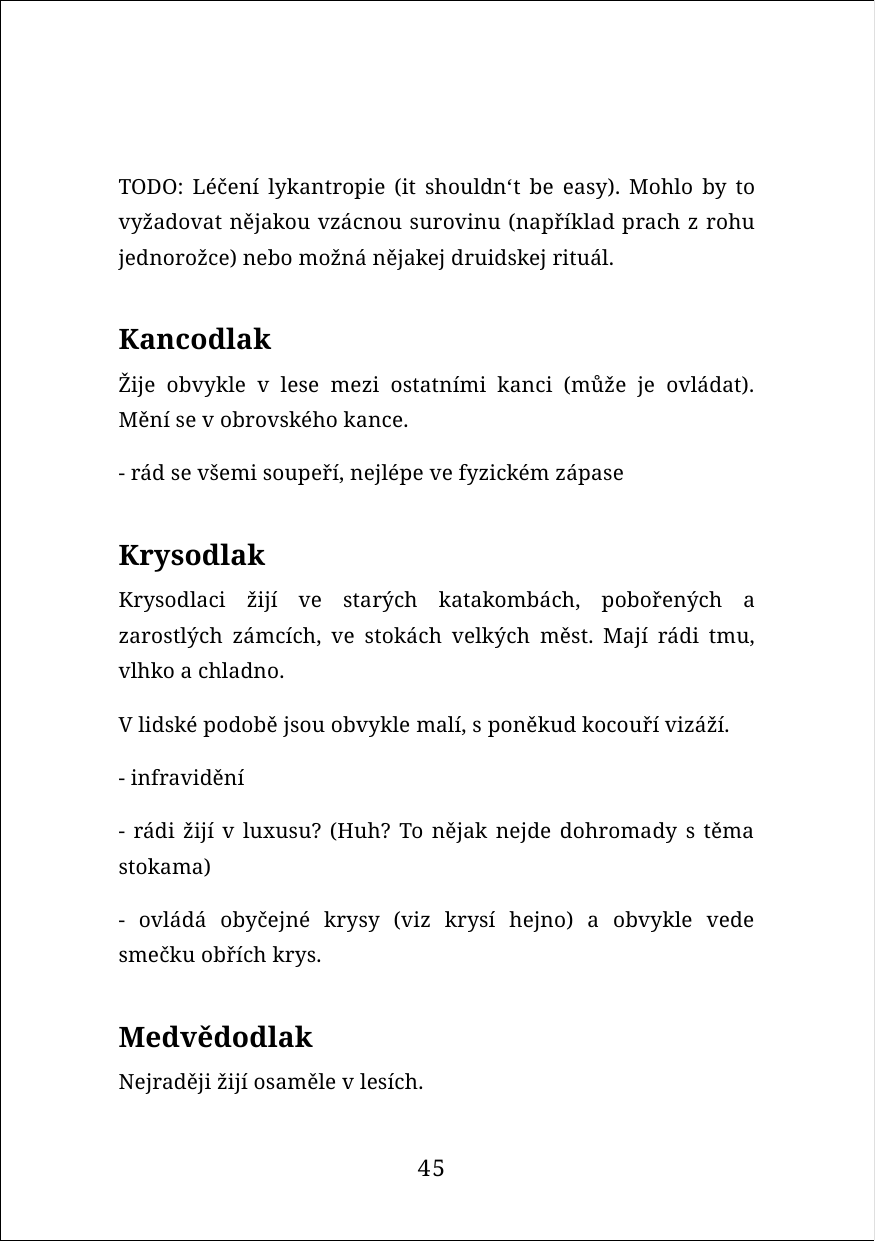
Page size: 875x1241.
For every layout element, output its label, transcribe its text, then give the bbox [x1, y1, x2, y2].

subtitle Medvědodlak [118, 1017, 756, 1056]
text - infravidění [118, 763, 756, 791]
text - rádi žijí v luxusu? (Huh? To nějak nejde dohromady s těma stokama) [118, 816, 756, 880]
text - rád se všemi soupeří, nejlépe ve fyzickém zápase [118, 458, 756, 487]
text Nejraději žijí osaměle v lesích. [118, 1067, 756, 1096]
text - ovládá obyčejné krysy (viz krysí hejno) a obvykle vede smečku obřích krys. [118, 905, 756, 969]
text TODO: Léčení lykantropie (it shouldn‘t be easy). Mohlo by to vyžadovat nějakou vzácnou surovinu (například prach z rohu jednorožce) nebo možná nějakej druidskej rituál. [118, 172, 756, 271]
text V lidské podobě jsou obvykle malí, s poněkud kocouří vizáží. [118, 710, 756, 738]
text Žije obvykle v lese mezi ostatními kanci (může je ovládat). Mění se v obrovského kance. [118, 370, 756, 434]
subtitle Krysodlak [118, 535, 756, 574]
text Krysodlaci žijí ve starých katakombách, pobořených a zarostlých zámcích, ve stokách velkých měst. Mají rádi tmu, vlhko a chladno. [118, 586, 756, 685]
subtitle Kancodlak [118, 320, 756, 358]
